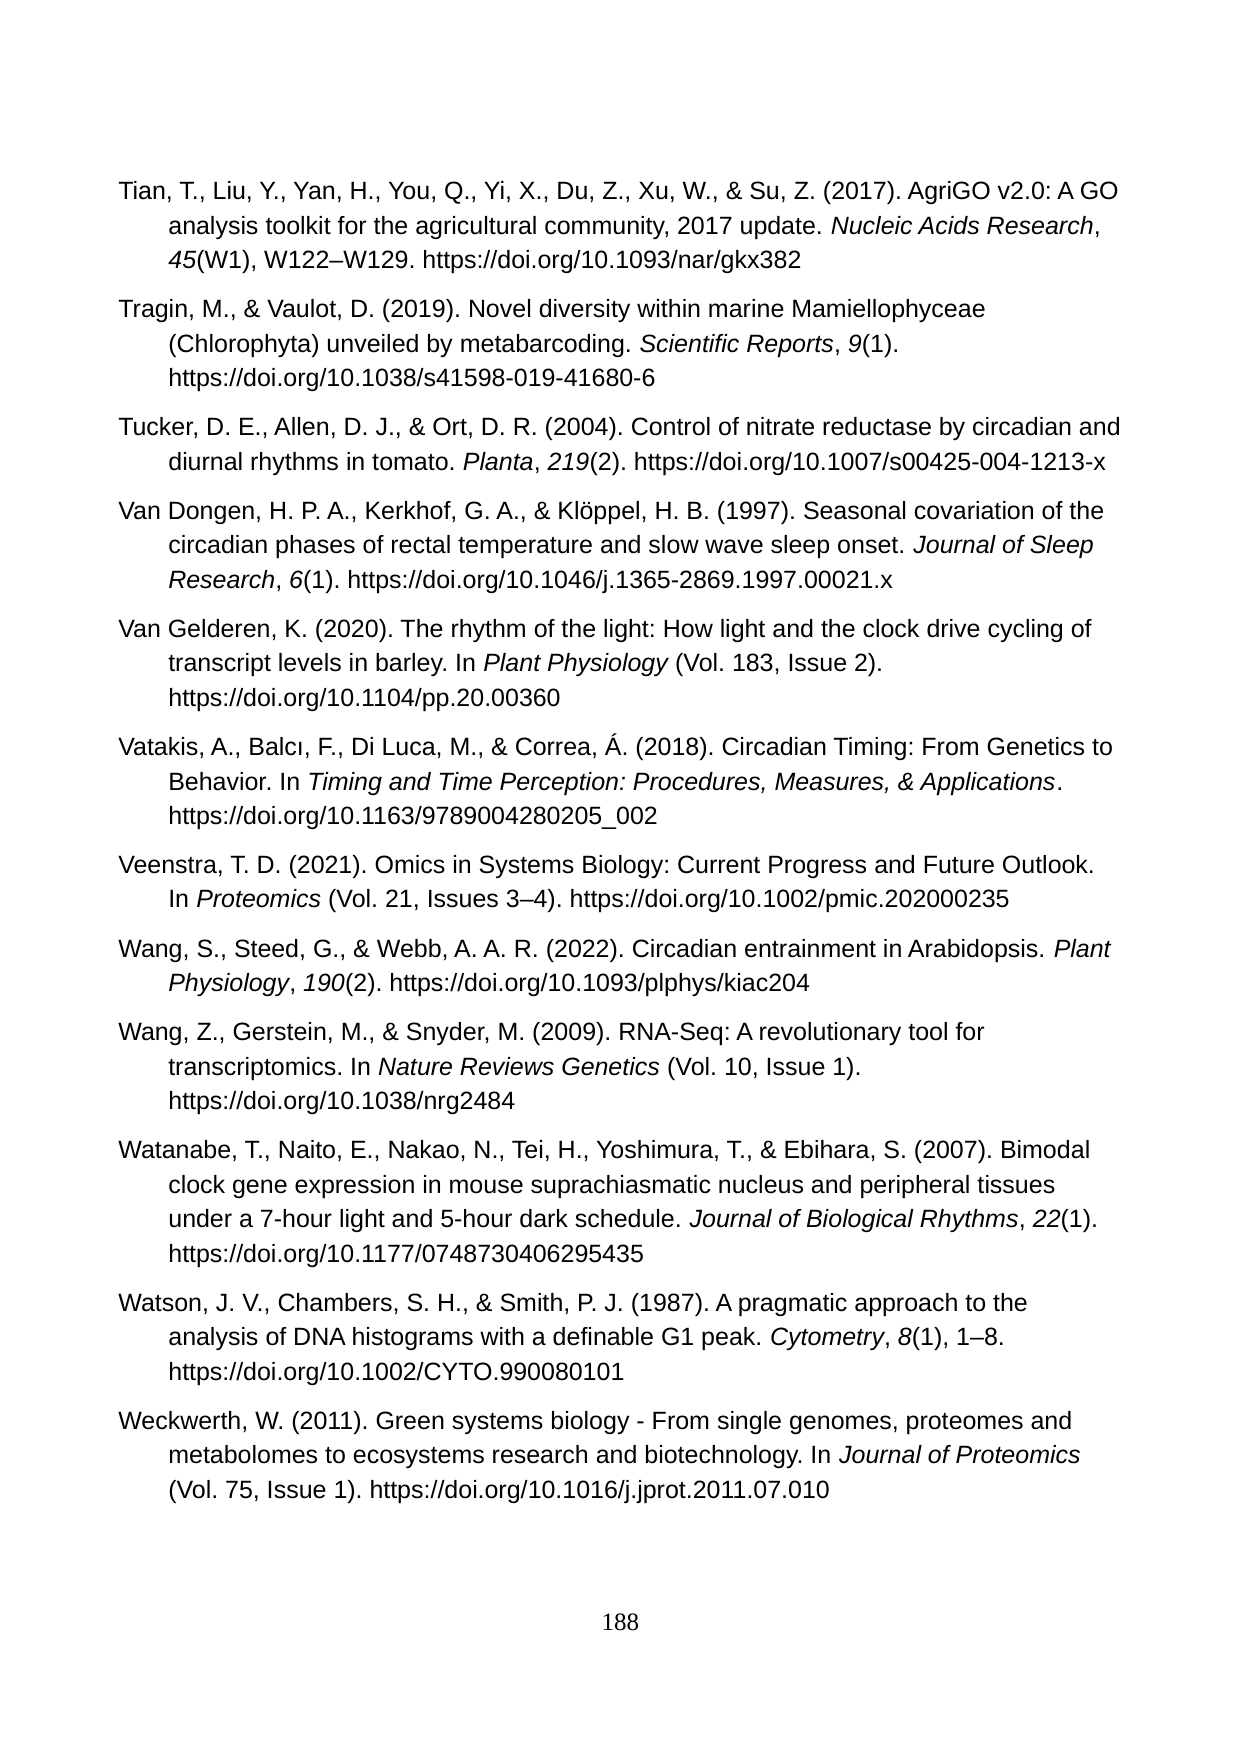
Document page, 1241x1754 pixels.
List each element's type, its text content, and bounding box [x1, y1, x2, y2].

text Veenstra, T. D. (2021). Omics in Systems Biology: Current Progress and Future Outlook. In Proteomics (Vol. 21, Issues 3–4). https://doi.org/10.1002/pmic.202000235 [118, 850, 1122, 913]
text Tragin, M., & Vaulot, D. (2019). Novel diversity within marine Mamiellophyceae (Chlorophyta) unveiled by metabarcoding. Scientific Reports, 9(1). https://doi.org/10.1038/s41598-019-41680-6 [118, 294, 1122, 392]
text Tucker, D. E., Allen, D. J., & Ort, D. R. (2004). Control of nitrate reductase by circadian and diurnal rhythms in tomato. Planta, 219(2). https://doi.org/10.1007/s00425-004-1213-x [118, 412, 1122, 476]
text Wang, Z., Gerstein, M., & Snyder, M. (2009). RNA-Seq: A revolutionary tool for transcriptomics. In Nature Reviews Genetics (Vol. 10, Issue 1). https://doi.org/10.1038/nrg2484 [118, 1017, 1122, 1115]
text Wang, S., Steed, G., & Webb, A. A. R. (2022). Circadian entrainment in Arabidopsis. Plant Physiology, 190(2). https://doi.org/10.1093/plphys/kiac204 [118, 933, 1122, 997]
text Weckwerth, W. (2011). Green systems biology - From single genomes, proteomes and metabolomes to ecosystems research and biotechnology. In Journal of Proteomics (Vol. 75, Issue 1). https://doi.org/10.1016/j.jprot.2011.07.010 [118, 1406, 1122, 1503]
text Watson, J. V., Chambers, S. H., & Smith, P. J. (1987). A pragmatic approach to the analysis of DNA histograms with a definable G1 peak. Cytometry, 8(1), 1–8. https://doi.org/10.1002/CYTO.990080101 [118, 1288, 1122, 1385]
text Van Gelderen, K. (2020). The rhythm of the light: How light and the clock drive cycling of transcript levels in barley. In Plant Physiology (Vol. 183, Issue 2). https://doi.org/10.1104/pp.20.00360 [118, 614, 1122, 712]
text Vatakis, A., Balcı, F., Di Luca, M., & Correa, Á. (2018). Circadian Timing: From Genetics to Behavior. In Timing and Time Perception: Procedures, Measures, & Applications. https://doi.org/10.1163/9789004280205_002 [118, 732, 1122, 830]
text Van Dongen, H. P. A., Kerkhof, G. A., & Klöppel, H. B. (1997). Seasonal covariation of the circadian phases of rectal temperature and slow wave sleep onset. Journal of Sleep Research, 6(1). https://doi.org/10.1046/j.1365-2869.1997.00021.x [118, 496, 1122, 594]
text Watanabe, T., Naito, E., Nakao, N., Tei, H., Yoshimura, T., & Ebihara, S. (2007). Bimodal clock gene expression in mouse suprachiasmatic nucleus and peripheral tissues under a 7-hour light and 5-hour dark schedule. Journal of Biological Rhythms, 22(1). https://doi.org/10.1177/0748730406295435 [118, 1135, 1122, 1267]
text Tian, T., Liu, Y., Yan, H., You, Q., Yi, X., Du, Z., Xu, W., & Su, Z. (2017). AgriGO v2.0: A GO analysis toolkit for the agricultural community, 2017 update. Nucleic Acids Research, 45(W1), W122–W129. https://doi.org/10.1093/nar/gkx382 [118, 176, 1122, 274]
